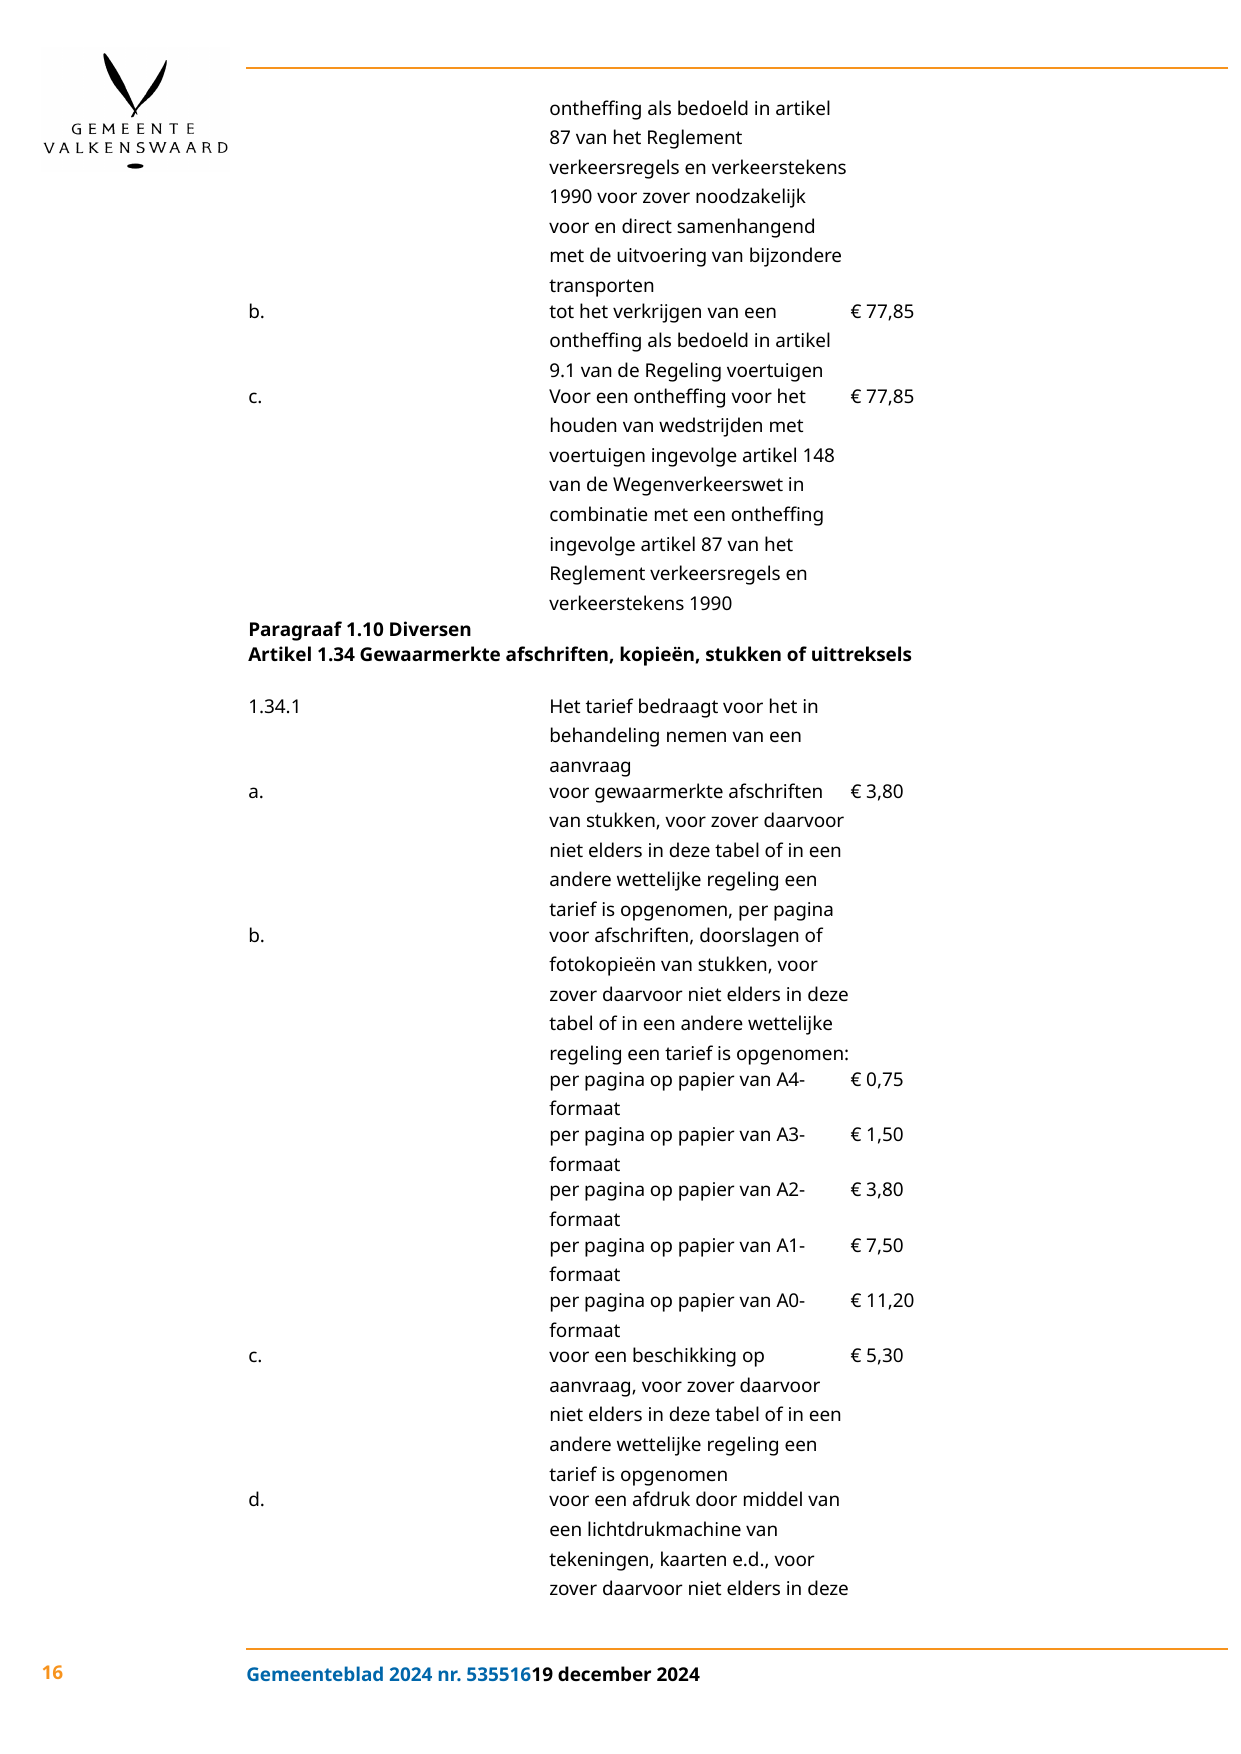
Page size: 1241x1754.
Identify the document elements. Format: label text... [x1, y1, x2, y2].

table_cell ontheffing als bedoeld in artikel 87 van het Reglement verkeersregels en verkeerstekens 1990 voor zover noodzakelijk voor en direct samenhangend met de uitvoering van bijzondere transporten [549, 95, 850, 298]
table_cell € 1,50 [850, 1121, 1152, 1177]
table_cell € 11,20 [850, 1287, 1152, 1342]
table_cell b. [248, 922, 549, 1066]
table_cell [850, 95, 1152, 298]
table_cell per pagina op papier van A1-formaat [549, 1232, 850, 1287]
table_cell voor een beschikking op aanvraag, voor zover daarvoor niet elders in deze tabel of in een andere wettelijke regeling een tarief is opgenomen [549, 1343, 850, 1487]
table_cell per pagina op papier van A0-formaat [549, 1287, 850, 1342]
table_cell c. [248, 1343, 549, 1487]
table_cell tot het verkrijgen van een ontheffing als bedoeld in artikel 9.1 van de Regeling voertuigen [549, 298, 850, 383]
table_cell voor afschriften, doorslagen of fotokopieën van stukken, voor zover daarvoor niet elders in deze tabel of in een andere wettelijke regeling een tarief is opgenomen: [549, 922, 850, 1066]
table_cell € 3,80 [850, 1177, 1152, 1232]
table_cell € 77,85 [850, 383, 1152, 616]
table_cell per pagina op papier van A4-formaat [549, 1066, 850, 1121]
table_cell per pagina op papier van A3-formaat [549, 1121, 850, 1177]
table_cell [549, 667, 850, 693]
table_cell Paragraaf 1.10 Diversen [248, 616, 1152, 641]
table_cell a. [248, 778, 549, 922]
table_cell Voor een ontheffing voor het houden van wedstrijden met voertuigen ingevolge artikel 148 van de Wegenverkeerswet in combinatie met een ontheffing ingevolge artikel 87 van het Reglement verkeersregels en verkeerstekens 1990 [549, 383, 850, 616]
table_cell [850, 667, 1152, 693]
table_cell b. [248, 298, 549, 383]
table_cell per pagina op papier van A2-formaat [549, 1177, 850, 1232]
table_cell [248, 667, 549, 693]
table_cell € 7,50 [850, 1232, 1152, 1287]
table_cell Het tarief bedraagt voor het in behandeling nemen van een aanvraag [549, 693, 850, 778]
table_cell 1.34.1 [248, 693, 549, 778]
table_cell [248, 1121, 549, 1177]
table_cell Artikel 1.34 Gewaarmerkte afschriften, kopieën, stukken of uittreksels [248, 641, 1152, 667]
table_cell voor gewaarmerkte afschriften van stukken, voor zover daarvoor niet elders in deze tabel of in een andere wettelijke regeling een tarief is opgenomen, per pagina [549, 778, 850, 922]
picture [41, 47, 231, 172]
table_cell [248, 1066, 549, 1121]
table_cell [248, 95, 549, 298]
table_cell [850, 1487, 1152, 1601]
table_cell [850, 922, 1152, 1066]
table_cell d. [248, 1487, 549, 1601]
table_cell € 77,85 [850, 298, 1152, 383]
table_cell € 0,75 [850, 1066, 1152, 1121]
table_cell [248, 1177, 549, 1232]
table_cell [850, 693, 1152, 778]
table_cell € 5,30 [850, 1343, 1152, 1487]
table_cell voor een afdruk door middel van een lichtdrukmachine van tekeningen, kaarten e.d., voor zover daarvoor niet elders in deze [549, 1487, 850, 1601]
table_cell [248, 1232, 549, 1287]
table_cell c. [248, 383, 549, 616]
table_cell [248, 1287, 549, 1342]
table_cell € 3,80 [850, 778, 1152, 922]
